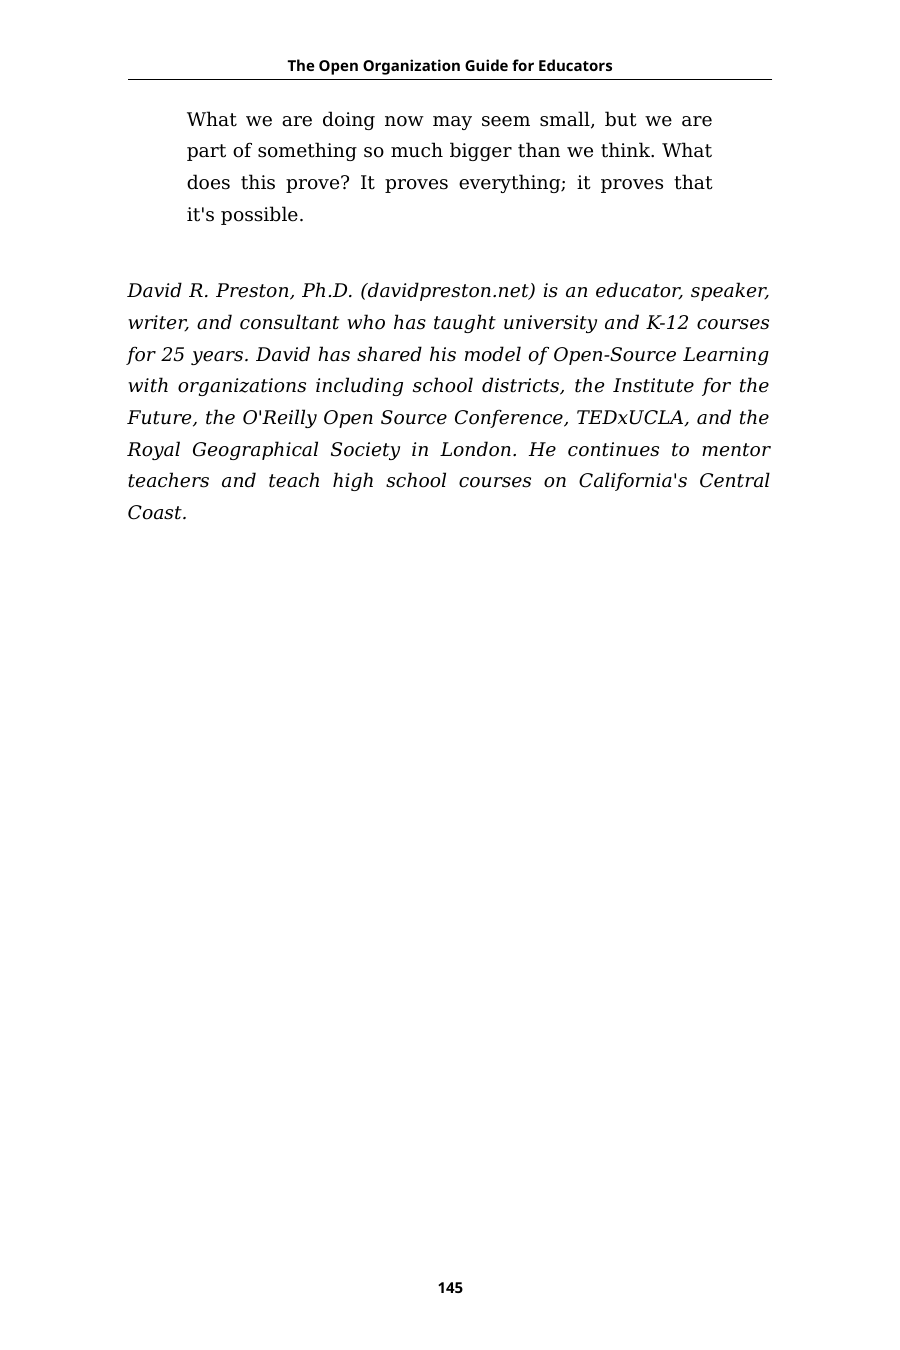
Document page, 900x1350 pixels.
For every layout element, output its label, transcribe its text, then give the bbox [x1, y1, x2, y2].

text David R. Preston, Ph.D. (davidpreston.net) is an educator, speaker, writer, and consultant who has taught university and K-12 courses for 25 years. David has shared his model of Open-Source Learning with organizations including school districts, the Institute for the Future, the O'Reilly Open Source Conference, TEDxUCLA, and the Royal Geographical Society in London. He continues to mentor teachers and teach high school courses on California's Central Coast. [127, 280, 772, 524]
text What we are doing now may seem small, but we are part of something so much bigger than we think. What does this prove? It proves everything; it proves that it's possible. [187, 109, 713, 226]
